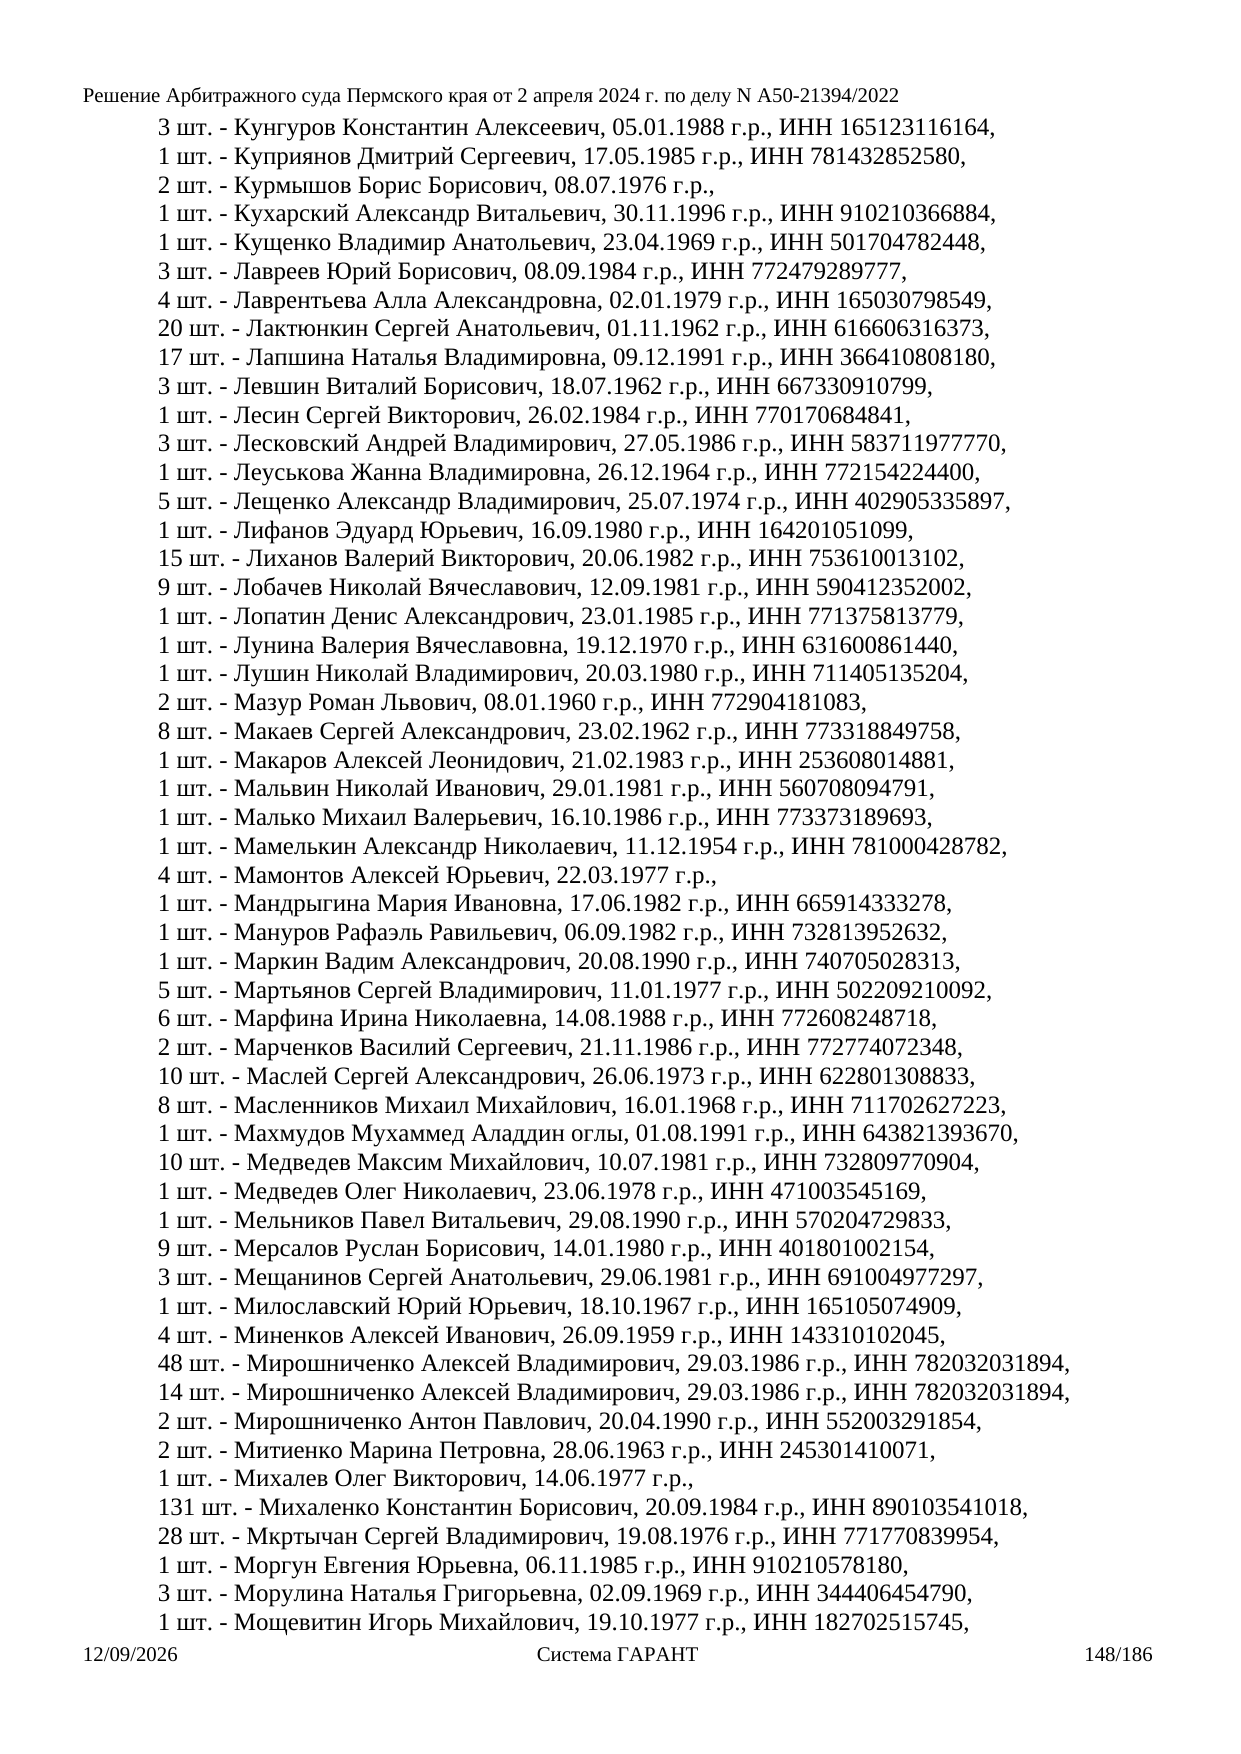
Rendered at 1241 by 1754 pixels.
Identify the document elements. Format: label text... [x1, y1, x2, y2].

text 1 шт. - Лифанов Эдуард Юрьевич, 16.09.1980 г.р., ИНН 164201051099, [83, 515, 1157, 543]
text 5 шт. - Мартьянов Сергей Владимирович, 11.01.1977 г.р., ИНН 502209210092, [83, 975, 1157, 1003]
text 1 шт. - Моргун Евгения Юрьевна, 06.11.1985 г.р., ИНН 910210578180, [83, 1550, 1157, 1578]
text 1 шт. - Куприянов Дмитрий Сергеевич, 17.05.1985 г.р., ИНН 781432852580, [83, 141, 1157, 170]
text 3 шт. - Кунгуров Константин Алексеевич, 05.01.1988 г.р., ИНН 165123116164, [83, 112, 1157, 141]
text 9 шт. - Лобачев Николай Вячеславович, 12.09.1981 г.р., ИНН 590412352002, [83, 572, 1157, 601]
text 1 шт. - Лунина Валерия Вячеславовна, 19.12.1970 г.р., ИНН 631600861440, [83, 630, 1157, 658]
text 1 шт. - Мануров Рафаэль Равильевич, 06.09.1982 г.р., ИНН 732813952632, [83, 917, 1157, 946]
text 6 шт. - Марфина Ирина Николаевна, 14.08.1988 г.р., ИНН 772608248718, [83, 1003, 1157, 1032]
text 8 шт. - Макаев Сергей Александрович, 23.02.1962 г.р., ИНН 773318849758, [83, 716, 1157, 745]
text 10 шт. - Маслей Сергей Александрович, 26.06.1973 г.р., ИНН 622801308833, [83, 1061, 1157, 1090]
text 1 шт. - Махмудов Мухаммед Аладдин оглы, 01.08.1991 г.р., ИНН 643821393670, [83, 1118, 1157, 1147]
text 2 шт. - Курмышов Борис Борисович, 08.07.1976 г.р., [83, 170, 1157, 198]
text 2 шт. - Митиенко Марина Петровна, 28.06.1963 г.р., ИНН 245301410071, [83, 1435, 1157, 1463]
text 9 шт. - Мерсалов Руслан Борисович, 14.01.1980 г.р., ИНН 401801002154, [83, 1233, 1157, 1262]
text 10 шт. - Медведев Максим Михайлович, 10.07.1981 г.р., ИНН 732809770904, [83, 1147, 1157, 1176]
text 15 шт. - Лиханов Валерий Викторович, 20.06.1982 г.р., ИНН 753610013102, [83, 543, 1157, 572]
text 4 шт. - Мамонтов Алексей Юрьевич, 22.03.1977 г.р., [83, 860, 1157, 888]
text 1 шт. - Лесин Сергей Викторович, 26.02.1984 г.р., ИНН 770170684841, [83, 400, 1157, 428]
text 1 шт. - Кущенко Владимир Анатольевич, 23.04.1969 г.р., ИНН 501704782448, [83, 227, 1157, 256]
text 4 шт. - Лаврентьева Алла Александровна, 02.01.1979 г.р., ИНН 165030798549, [83, 285, 1157, 313]
text 17 шт. - Лапшина Наталья Владимировна, 09.12.1991 г.р., ИНН 366410808180, [83, 342, 1157, 371]
text 1 шт. - Лопатин Денис Александрович, 23.01.1985 г.р., ИНН 771375813779, [83, 601, 1157, 630]
text 5 шт. - Лещенко Александр Владимирович, 25.07.1974 г.р., ИНН 402905335897, [83, 486, 1157, 515]
text 3 шт. - Морулина Наталья Григорьевна, 02.09.1969 г.р., ИНН 344406454790, [83, 1578, 1157, 1607]
text 1 шт. - Макаров Алексей Леонидович, 21.02.1983 г.р., ИНН 253608014881, [83, 745, 1157, 773]
text 1 шт. - Малько Михаил Валерьевич, 16.10.1986 г.р., ИНН 773373189693, [83, 802, 1157, 831]
text 1 шт. - Милославский Юрий Юрьевич, 18.10.1967 г.р., ИНН 165105074909, [83, 1291, 1157, 1320]
text 14 шт. - Мирошниченко Алексей Владимирович, 29.03.1986 г.р., ИНН 782032031894, [83, 1377, 1157, 1406]
text 3 шт. - Лавреев Юрий Борисович, 08.09.1984 г.р., ИНН 772479289777, [83, 256, 1157, 285]
text 131 шт. - Михаленко Константин Борисович, 20.09.1984 г.р., ИНН 890103541018, [83, 1492, 1157, 1521]
text 1 шт. - Михалев Олег Викторович, 14.06.1977 г.р., [83, 1463, 1157, 1492]
text 1 шт. - Медведев Олег Николаевич, 23.06.1978 г.р., ИНН 471003545169, [83, 1176, 1157, 1205]
text 4 шт. - Миненков Алексей Иванович, 26.09.1959 г.р., ИНН 143310102045, [83, 1320, 1157, 1348]
text 2 шт. - Мазур Роман Львович, 08.01.1960 г.р., ИНН 772904181083, [83, 687, 1157, 716]
text 1 шт. - Мандрыгина Мария Ивановна, 17.06.1982 г.р., ИНН 665914333278, [83, 888, 1157, 917]
text 48 шт. - Мирошниченко Алексей Владимирович, 29.03.1986 г.р., ИНН 782032031894, [83, 1348, 1157, 1377]
text 1 шт. - Мамелькин Александр Николаевич, 11.12.1954 г.р., ИНН 781000428782, [83, 831, 1157, 860]
text 2 шт. - Марченков Василий Сергеевич, 21.11.1986 г.р., ИНН 772774072348, [83, 1032, 1157, 1061]
text 2 шт. - Мирошниченко Антон Павлович, 20.04.1990 г.р., ИНН 552003291854, [83, 1406, 1157, 1435]
text 1 шт. - Мощевитин Игорь Михайлович, 19.10.1977 г.р., ИНН 182702515745, [83, 1607, 1157, 1636]
text 1 шт. - Леуськова Жанна Владимировна, 26.12.1964 г.р., ИНН 772154224400, [83, 457, 1157, 486]
text 1 шт. - Кухарский Александр Витальевич, 30.11.1996 г.р., ИНН 910210366884, [83, 198, 1157, 227]
text 1 шт. - Маркин Вадим Александрович, 20.08.1990 г.р., ИНН 740705028313, [83, 946, 1157, 975]
text 1 шт. - Лушин Николай Владимирович, 20.03.1980 г.р., ИНН 711405135204, [83, 658, 1157, 687]
text 3 шт. - Лесковский Андрей Владимирович, 27.05.1986 г.р., ИНН 583711977770, [83, 428, 1157, 457]
text 1 шт. - Мельников Павел Витальевич, 29.08.1990 г.р., ИНН 570204729833, [83, 1205, 1157, 1233]
text 1 шт. - Мальвин Николай Иванович, 29.01.1981 г.р., ИНН 560708094791, [83, 773, 1157, 802]
text 3 шт. - Мещанинов Сергей Анатольевич, 29.06.1981 г.р., ИНН 691004977297, [83, 1262, 1157, 1291]
text 20 шт. - Лактюнкин Сергей Анатольевич, 01.11.1962 г.р., ИНН 616606316373, [83, 313, 1157, 342]
text 3 шт. - Левшин Виталий Борисович, 18.07.1962 г.р., ИНН 667330910799, [83, 371, 1157, 400]
text 8 шт. - Масленников Михаил Михайлович, 16.01.1968 г.р., ИНН 711702627223, [83, 1090, 1157, 1118]
text 28 шт. - Мкртычан Сергей Владимирович, 19.08.1976 г.р., ИНН 771770839954, [83, 1521, 1157, 1550]
